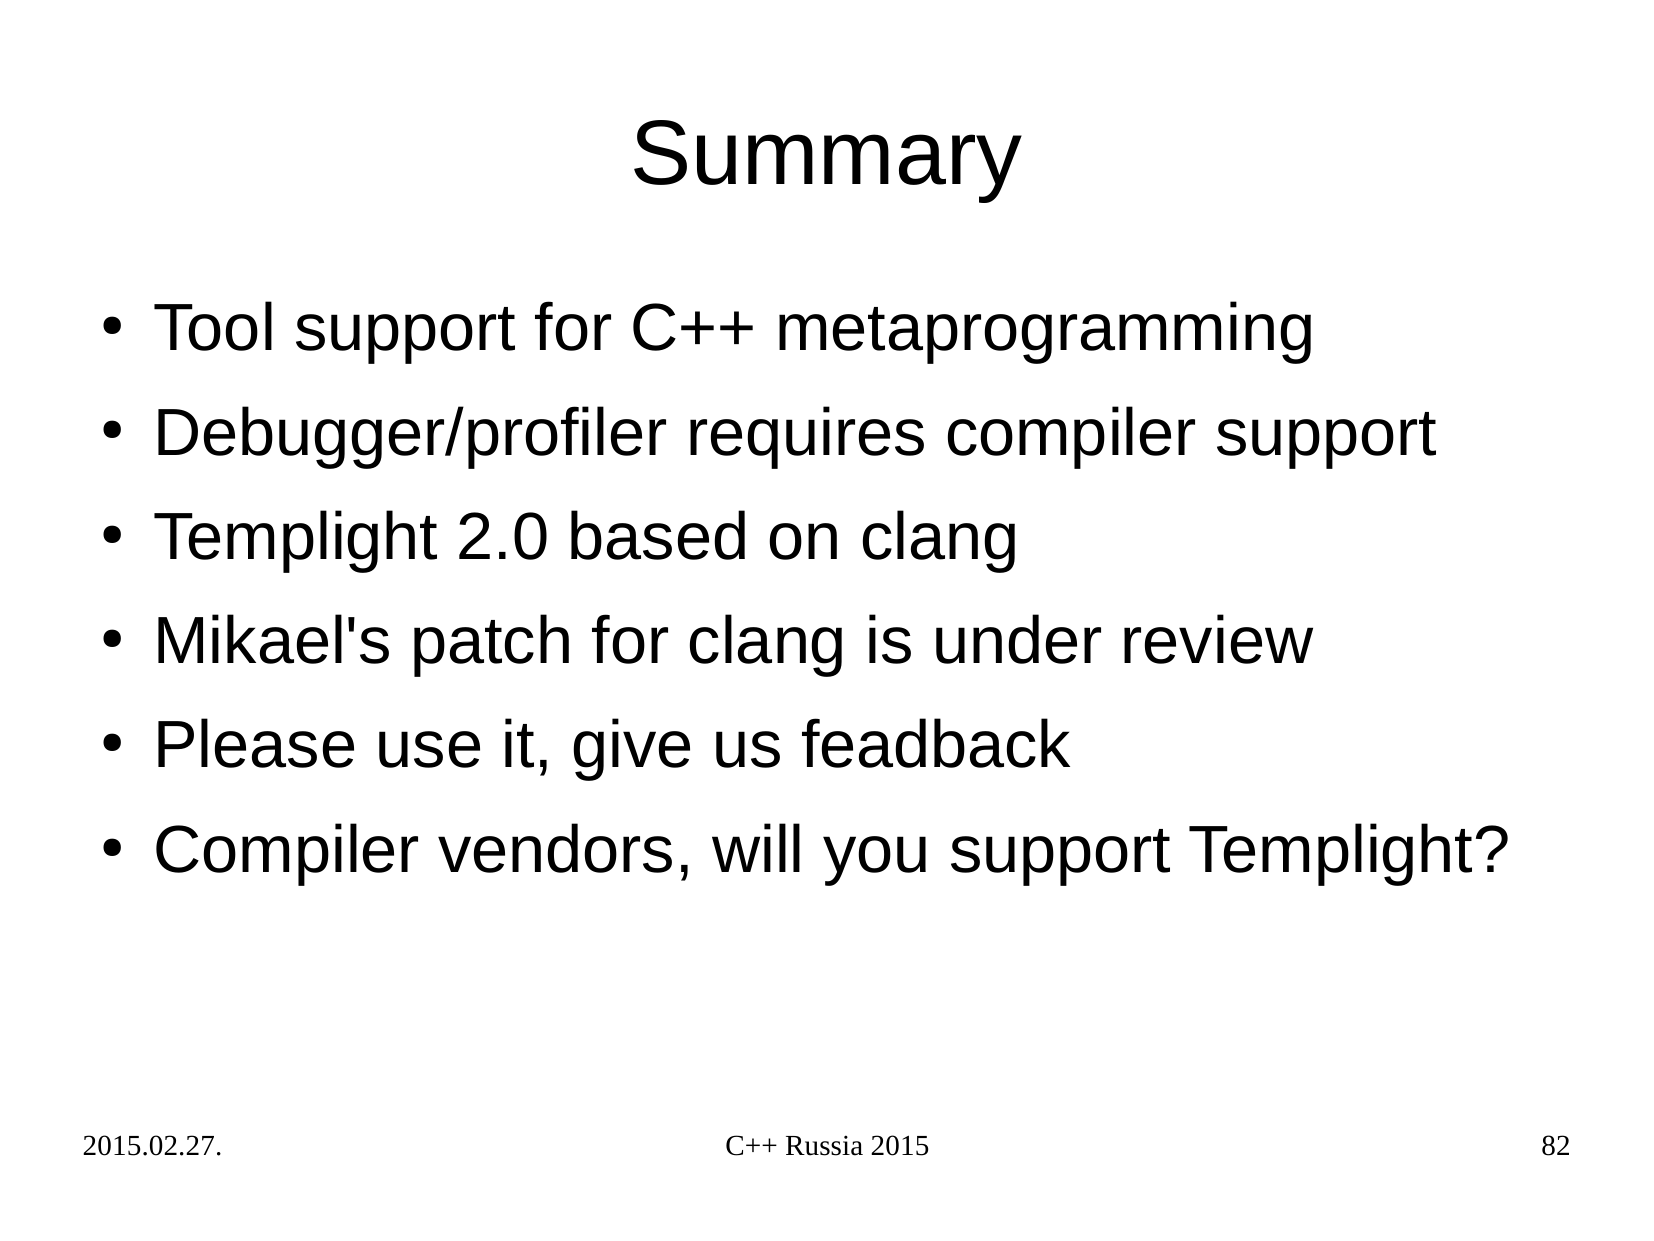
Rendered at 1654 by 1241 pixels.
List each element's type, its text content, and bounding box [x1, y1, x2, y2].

title Summary [82, 49, 1571, 257]
list Tool support for C++ metaprogramming Debugger/profiler requires compiler support Templight 2.0 based on clang Mikael's patch for clang is under review Please use it, give us feadback Compiler vendors, will you support Templight? [82, 290, 1571, 1010]
